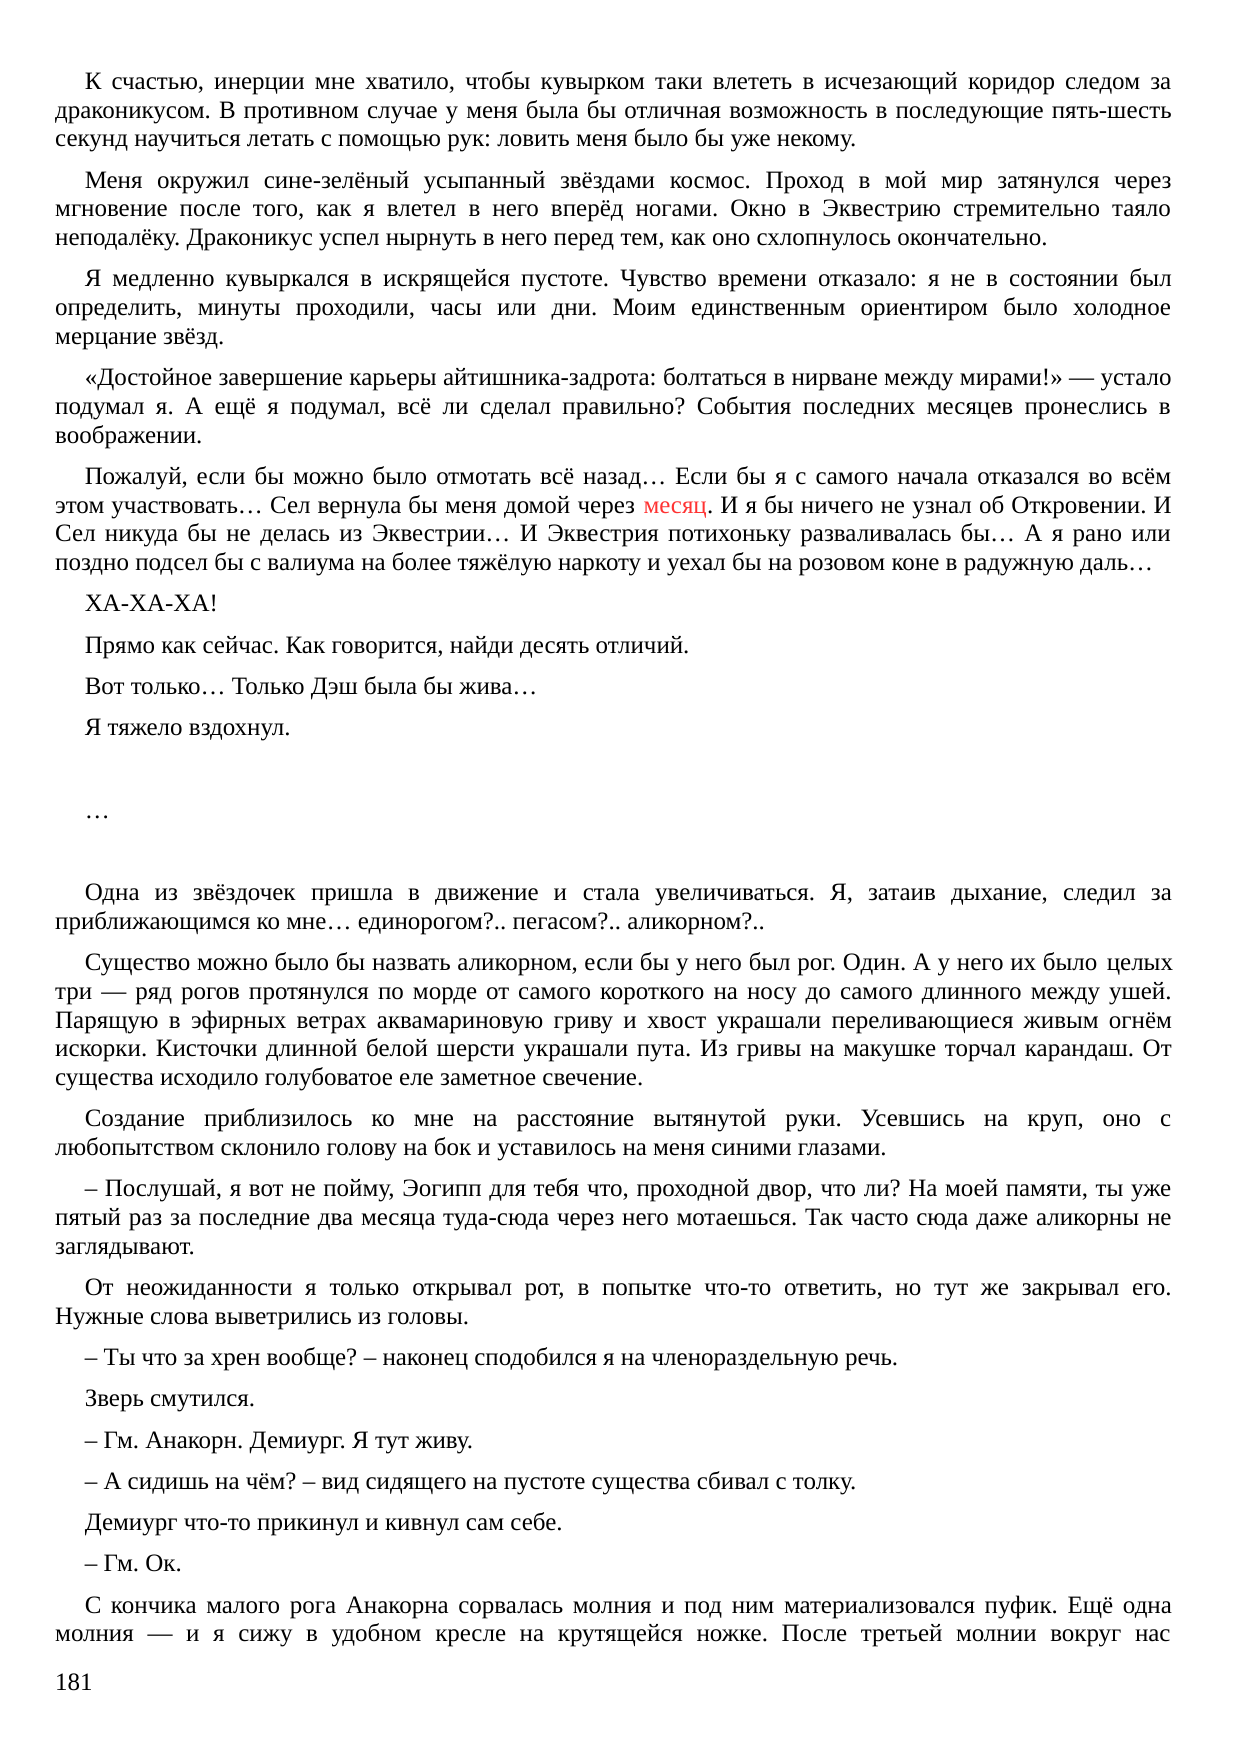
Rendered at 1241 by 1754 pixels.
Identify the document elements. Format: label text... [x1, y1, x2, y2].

text Пожалуй, если бы можно было отмотать всё назад… Если бы я с самого начала отказался во всём этом участвовать… Сел вернула бы меня домой через месяц. И я бы ничего не узнал об Откровении. И Сел никуда бы не делась из Эквестрии… И Эквестрия потихоньку разваливалась бы… А я рано или поздно подсел бы с валиума на более тяжёлую наркоту и уехал бы на розовом коне в радужную даль… [55, 461, 1173, 576]
text – Гм. Анакорн. Демиург. Я тут живу. [55, 1425, 1173, 1453]
text Демиург что-то прикинул и кивнул сам себе. [55, 1507, 1173, 1536]
text С кончика малого рога Анакорна сорвалась молния и под ним материализовался пуфик. Ещё одна молния — и я сижу в удобном кресле на крутящейся ножке. После третьей молнии вокруг нас [55, 1590, 1173, 1647]
text ХА-ХА-ХА! [55, 588, 1173, 617]
text Я медленно кувыркался в искрящейся пустоте. Чувство времени отказало: я не в состоянии был определить, минуты проходили, часы или дни. Моим единственным ориентиром было холодное мерцание звёзд. [55, 263, 1173, 350]
text Существо можно было бы назвать аликорном, если бы у него был рог. Один. А у него их было целых три — ряд рогов протянулся по морде от самого короткого на носу до самого длинного между ушей. Парящую в эфирных ветрах аквамариновую гриву и хвост украшали переливающиеся живым огнём искорки. Кисточки длинной белой шерсти украшали пута. Из гривы на макушке торчал карандаш. От существа исходило голубоватое еле заметное свечение. [55, 947, 1173, 1091]
text Меня окружил сине-зелёный усыпанный звёздами космос. Проход в мой мир затянулся через мгновение после того, как я влетел в него вперёд ногами. Окно в Эквестрию стремительно таяло неподалёку. Драконикус успел нырнуть в него перед тем, как оно схлопнулось окончательно. [55, 165, 1173, 251]
text Зверь смутился. [55, 1383, 1173, 1412]
text – Ты что за хрен вообще? – наконец сподобился я на членораздельную речь. [55, 1342, 1173, 1371]
text Создание приблизилось ко мне на расстояние вытянутой руки. Усевшись на круп, оно с любопытством склонило голову на бок и уставилось на меня синими глазами. [55, 1103, 1173, 1161]
text Вот только… Только Дэш была бы жива… [55, 671, 1173, 700]
text К счастью, инерции мне хватило, чтобы кувырком таки влететь в исчезающий коридор следом за драконикусом. В противном случае у меня была бы отличная возможность в последующие пять-шесть секунд научиться летать с помощью рук: ловить меня было бы уже некому. [55, 66, 1173, 152]
text Одна из звёздочек пришла в движение и стала увеличиваться. Я, затаив дыхание, следил за приближающимся ко мне… единорогом?.. пегасом?.. аликорном?.. [55, 877, 1173, 935]
text – Гм. Ок. [55, 1548, 1173, 1577]
text … [55, 795, 1173, 823]
text Я тяжело вздохнул. [55, 712, 1173, 741]
text От неожиданности я только открывал рот, в попытке что-то ответить, но тут же закрывал его. Нужные слова выветрились из головы. [55, 1272, 1173, 1330]
text «Достойное завершение карьеры айтишника-задрота: болтаться в нирване между мирами!» — устало подумал я. А ещё я подумал, всё ли сделал правильно? События последних месяцев пронеслись в воображении. [55, 362, 1173, 448]
text – А сидишь на чём? – вид сидящего на пустоте существа сбивал с толку. [55, 1466, 1173, 1495]
text – Послушай, я вот не пойму, Эогипп для тебя что, проходной двор, что ли? На моей памяти, ты уже пятый раз за последние два месяца туда-сюда через него мотаешься. Так часто сюда даже аликорны не заглядывают. [55, 1173, 1173, 1260]
text Прямо как сейчас. Как говорится, найди десять отличий. [55, 630, 1173, 658]
